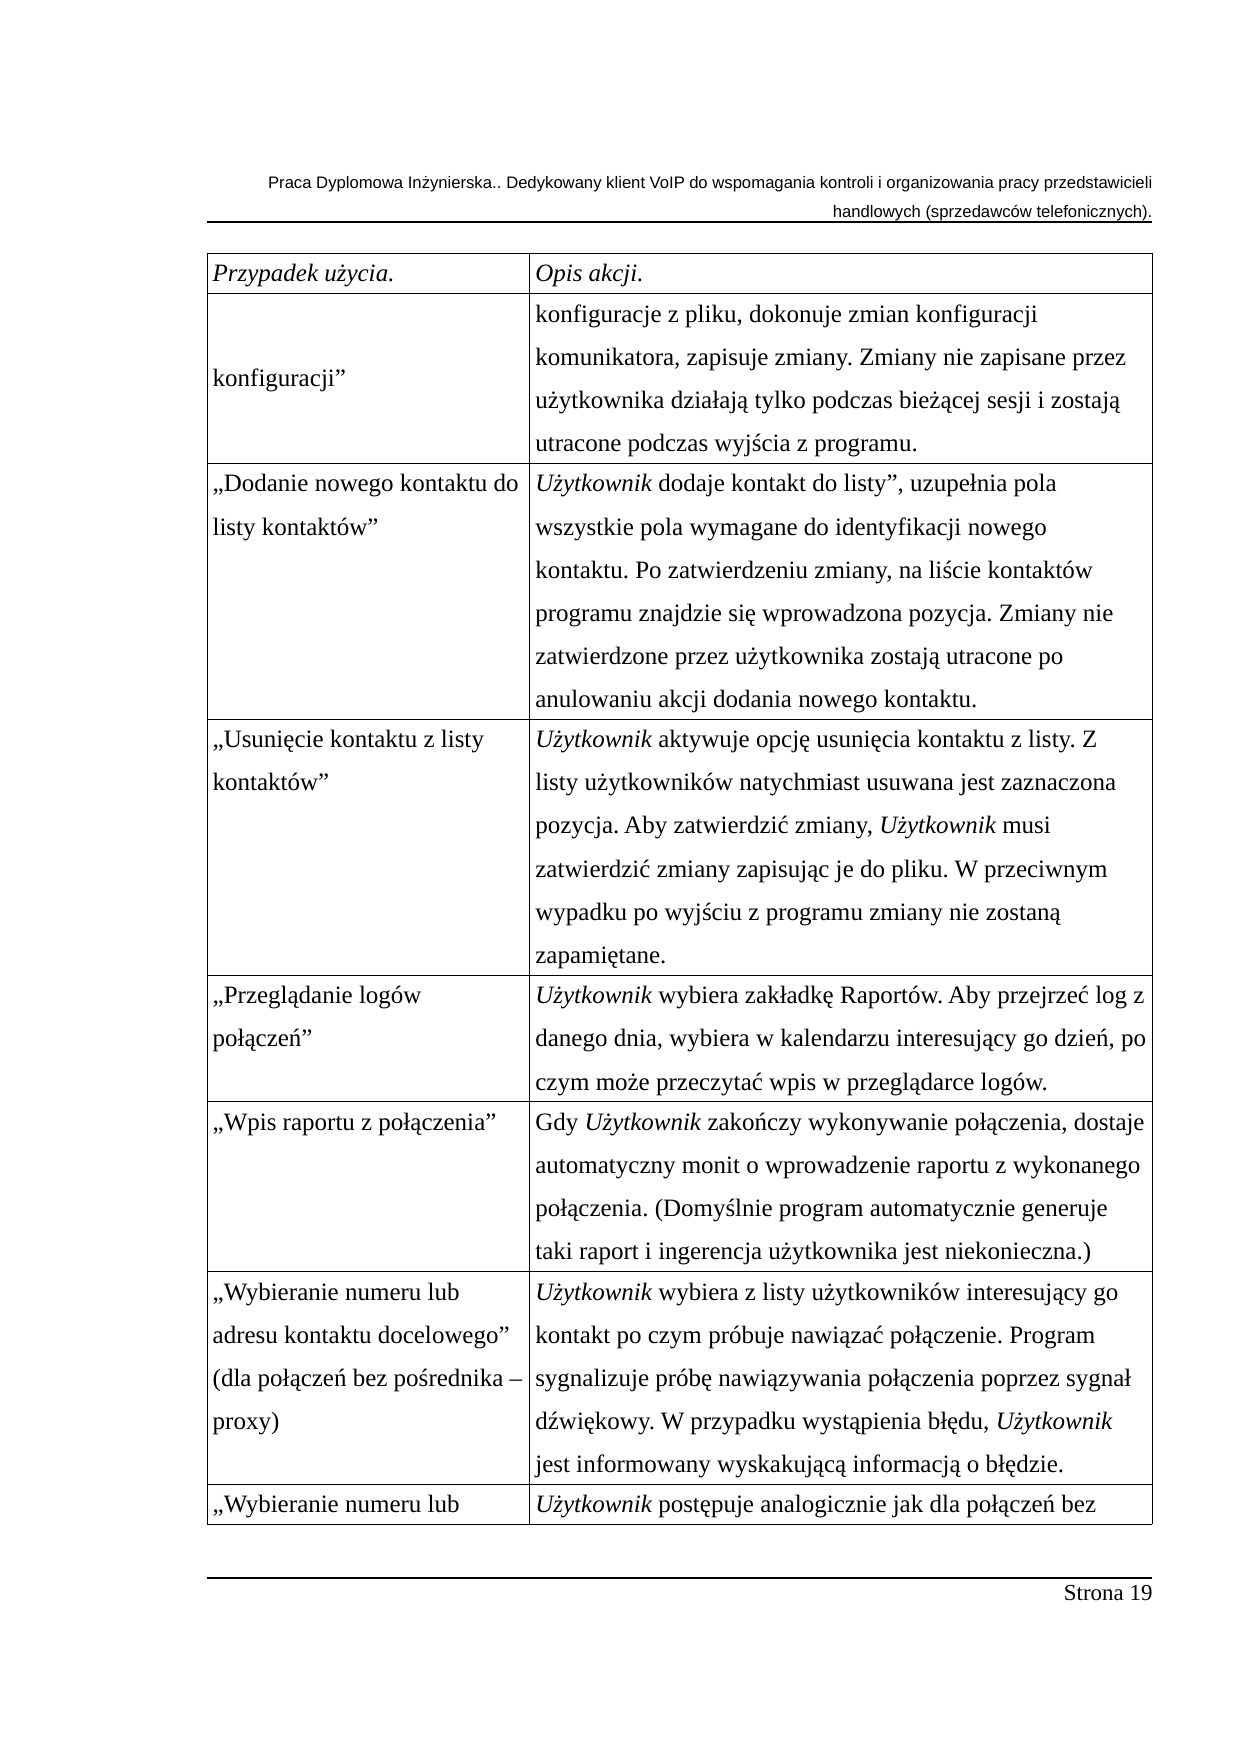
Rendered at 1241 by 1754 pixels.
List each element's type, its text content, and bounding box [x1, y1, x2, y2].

table_cell „Usunięcie kontaktu z listy kontaktów” [208, 720, 529, 974]
table_cell Użytkownik postępuje analogicznie jak dla połączeń bez [530, 1485, 1152, 1524]
table_cell „Wybieranie numeru lub adresu kontaktu docelowego” (dla połączeń bez pośrednika – proxy) [208, 1272, 529, 1483]
table_cell Użytkownik aktywuje opcję usunięcia kontaktu z listy. Z listy użytkowników natychmiast usuwana jest zaznaczona pozycja. Aby zatwierdzić zmiany, Użytkownik musi zatwierdzić zmiany zapisując je do pliku. W przeciwnym wypadku po wyjściu z programu zmiany nie zostaną zapamiętane. [530, 720, 1152, 974]
table_cell Użytkownik wybiera z listy użytkowników interesujący go kontakt po czym próbuje nawiązać połączenie. Program sygnalizuje próbę nawiązywania połączenia poprzez sygnał dźwiękowy. W przypadku wystąpienia błędu, Użytkownik jest informowany wyskakującą informacją o błędzie. [530, 1272, 1152, 1483]
table_cell „Przeglądanie logów połączeń” [208, 976, 529, 1101]
table_cell Gdy Użytkownik zakończy wykonywanie połączenia, dostaje automatyczny monit o wprowadzenie raportu z wykonanego połączenia. (Domyślnie program automatycznie generuje taki raport i ingerencja użytkownika jest niekonieczna.) [530, 1102, 1152, 1271]
table_cell konfiguracje z pliku, dokonuje zmian konfiguracji komunikatora, zapisuje zmiany. Zmiany nie zapisane przez użytkownika działają tylko podczas bieżącej sesji i zostają utracone podczas wyjścia z programu. [530, 294, 1152, 463]
table_cell „Wybieranie numeru lub [208, 1485, 529, 1524]
table_cell „Dodanie nowego kontaktu do listy kontaktów” [208, 464, 529, 718]
table_cell konfiguracji” [208, 294, 529, 463]
table_header Przypadek użycia. [208, 254, 529, 293]
table_cell Użytkownik wybiera zakładkę Raportów. Aby przejrzeć log z danego dnia, wybiera w kalendarzu interesujący go dzień, po czym może przeczytać wpis w przeglądarce logów. [530, 976, 1152, 1101]
table_cell „Wpis raportu z połączenia” [208, 1102, 529, 1271]
table_cell Użytkownik dodaje kontakt do listy”, uzupełnia pola wszystkie pola wymagane do identyfikacji nowego kontaktu. Po zatwierdzeniu zmiany, na liście kontaktów programu znajdzie się wprowadzona pozycja. Zmiany nie zatwierdzone przez użytkownika zostają utracone po anulowaniu akcji dodania nowego kontaktu. [530, 464, 1152, 718]
table_header Opis akcji. [530, 254, 1152, 293]
